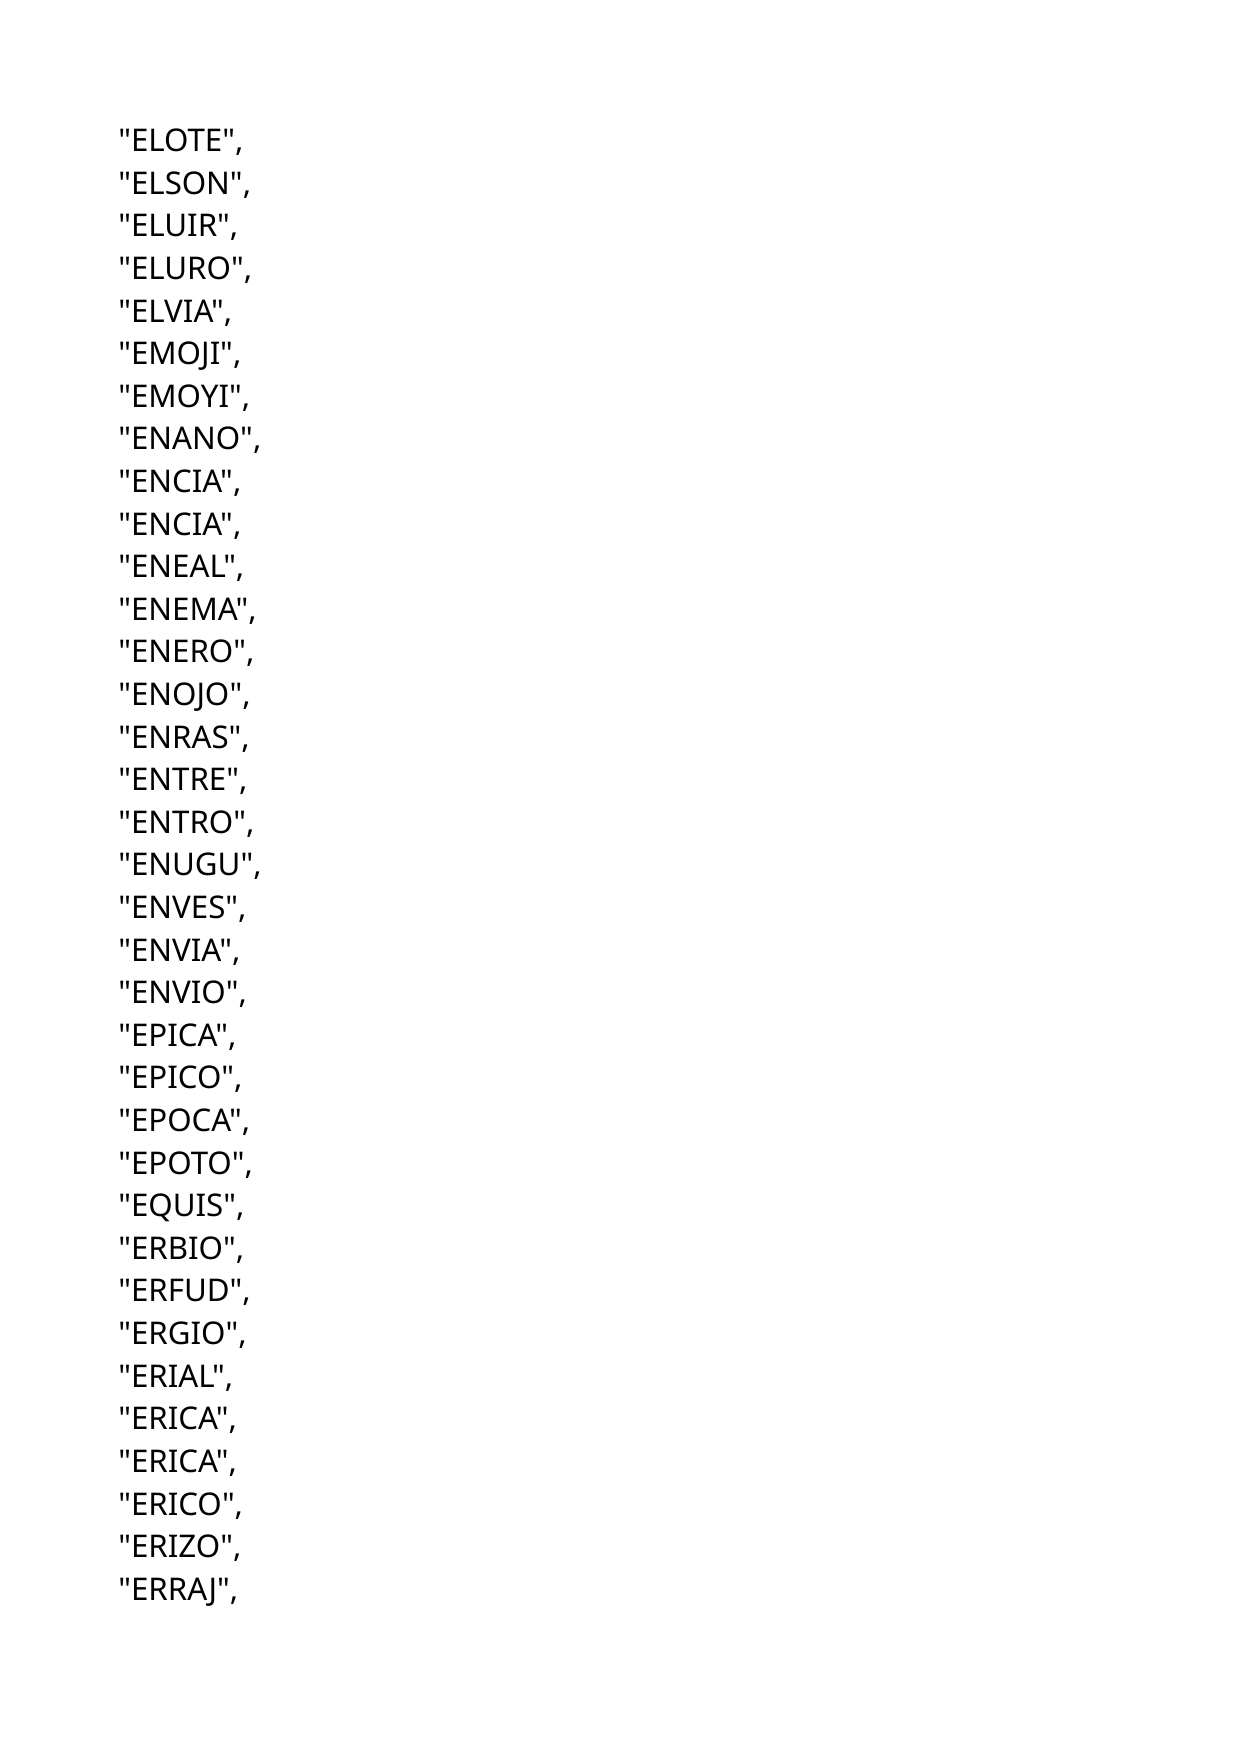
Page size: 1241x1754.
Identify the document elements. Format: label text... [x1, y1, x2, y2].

text "ENUGU", [118, 842, 1122, 885]
text "ERICO", [118, 1481, 1122, 1524]
text "ERGIO", [118, 1311, 1122, 1354]
text "EPOTO", [118, 1141, 1122, 1183]
text "ELVIA", [118, 288, 1122, 331]
text "ENRAS", [118, 714, 1122, 757]
text "EQUIS", [118, 1183, 1122, 1226]
text "ENVES", [118, 885, 1122, 928]
text "ENANO", [118, 416, 1122, 459]
text "ENVIA", [118, 928, 1122, 970]
text "ENERO", [118, 629, 1122, 672]
text "ENOJO", [118, 672, 1122, 714]
text "ERBIO", [118, 1226, 1122, 1268]
text "EPICO", [118, 1055, 1122, 1098]
text "ELSON", [118, 161, 1122, 203]
text "EMOJI", [118, 331, 1122, 374]
text "ENCIA", [118, 459, 1122, 502]
text "EPICA", [118, 1013, 1122, 1055]
text "ENEMA", [118, 587, 1122, 629]
text "ERIZO", [118, 1524, 1122, 1567]
text "ELURO", [118, 246, 1122, 288]
text "ERIAL", [118, 1354, 1122, 1396]
text "ERICA", [118, 1439, 1122, 1481]
text "ENCIA", [118, 502, 1122, 544]
text "ENVIO", [118, 970, 1122, 1013]
text "ERICA", [118, 1396, 1122, 1439]
text "ERFUD", [118, 1268, 1122, 1311]
text "ENTRE", [118, 757, 1122, 800]
text "ELUIR", [118, 203, 1122, 246]
text "ELOTE", [118, 118, 1122, 161]
text "ENTRO", [118, 800, 1122, 842]
text "ERRAJ", [118, 1567, 1122, 1609]
text "ENEAL", [118, 544, 1122, 587]
text "EMOYI", [118, 374, 1122, 416]
text "EPOCA", [118, 1098, 1122, 1141]
